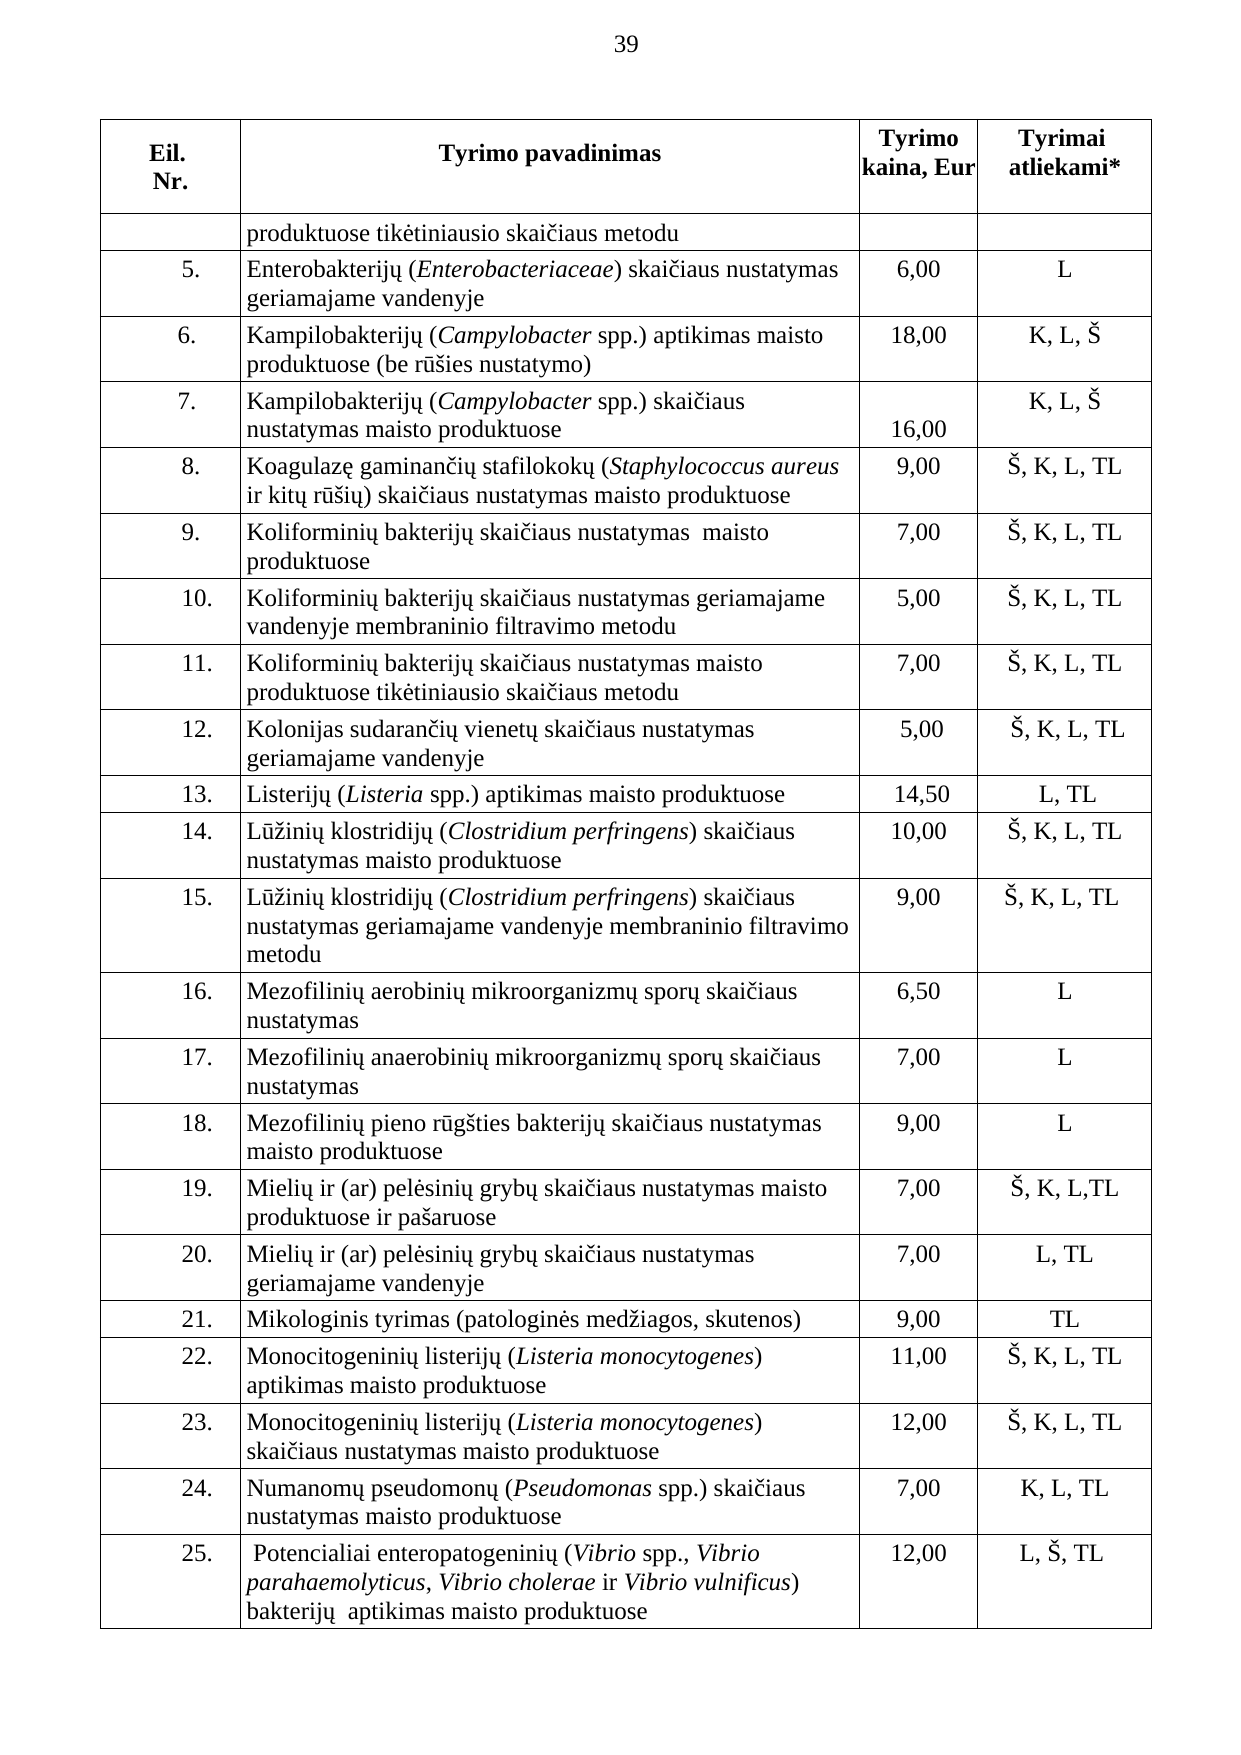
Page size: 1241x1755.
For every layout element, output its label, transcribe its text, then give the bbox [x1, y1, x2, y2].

table_cell 13. [101, 776, 240, 812]
table_cell Š, K, L, TL [978, 1404, 1151, 1468]
table_header Tyrimai atliekami* [978, 120, 1151, 213]
table_cell 7,00 [860, 645, 977, 709]
table_cell Enterobakterijų (Enterobacteriaceae) skaičiaus nustatymas geriamajame vandenyje [241, 251, 859, 316]
table_cell 9,00 [860, 1104, 977, 1169]
table_cell Koliforminių bakterijų skaičiaus nustatymas geriamajame vandenyje membraninio filtravimo metodu [241, 579, 859, 644]
table_cell 22. [101, 1338, 240, 1402]
table_cell L [978, 251, 1151, 316]
table_cell Kampilobakterijų (Campylobacter spp.) skaičiaus nustatymas maisto produktuose [241, 382, 859, 447]
table_cell Kolonijas sudarančių vienetų skaičiaus nustatymas geriamajame vandenyje [241, 710, 859, 775]
table_cell Koliforminių bakterijų skaičiaus nustatymas maisto produktuose tikėtiniausio skaičiaus metodu [241, 645, 859, 709]
table_cell Koagulazę gaminančių stafilokokų (Staphylococcus aureus ir kitų rūšių) skaičiaus nustatymas maisto produktuose [241, 448, 859, 512]
table_cell Mielių ir (ar) pelėsinių grybų skaičiaus nustatymas maisto produktuose ir pašaruose [241, 1170, 859, 1234]
table_cell Š, K, L, TL [978, 645, 1151, 709]
table_cell Potencialiai enteropatogeninių (Vibrio spp., Vibrio parahaemolyticus, Vibrio cholerae ir Vibrio vulnificus) bakterijų aptikimas maisto produktuose [241, 1535, 859, 1628]
table_cell 17. [101, 1039, 240, 1103]
table_cell 24. [101, 1469, 240, 1534]
table_cell 11. [101, 645, 240, 709]
table_cell 18. [101, 1104, 240, 1169]
table_cell Š, K, L, TL [978, 710, 1151, 775]
table_cell 12. [101, 710, 240, 775]
table_cell 23. [101, 1404, 240, 1468]
table_cell 9,00 [860, 448, 977, 512]
table_cell Š, K, L, TL [978, 879, 1151, 972]
table_cell Koliforminių bakterijų skaičiaus nustatymas maisto produktuose [241, 514, 859, 578]
table_cell Kampilobakterijų (Campylobacter spp.) aptikimas maisto produktuose (be rūšies nustatymo) [241, 317, 859, 381]
table_cell 6,50 [860, 973, 977, 1037]
table_cell 18,00 [860, 317, 977, 381]
table_cell Listerijų (Listeria spp.) aptikimas maisto produktuose [241, 776, 859, 812]
table_cell 5. [101, 251, 240, 316]
table_cell L [978, 1104, 1151, 1169]
table_cell 5,00 [860, 710, 977, 775]
table_cell 9,00 [860, 879, 977, 972]
table_cell 7. [101, 382, 240, 447]
table_cell 6. [101, 317, 240, 381]
table_cell 9,00 [860, 1301, 977, 1337]
table_cell 20. [101, 1235, 240, 1300]
table_cell 7,00 [860, 1039, 977, 1103]
table_cell Mezofilinių pieno rūgšties bakterijų skaičiaus nustatymas maisto produktuose [241, 1104, 859, 1169]
table_cell 7,00 [860, 1469, 977, 1534]
table_cell 7,00 [860, 514, 977, 578]
table_cell 12,00 [860, 1535, 977, 1628]
table_cell Š, K, L, TL [978, 448, 1151, 512]
table_cell 21. [101, 1301, 240, 1337]
table_cell [860, 214, 977, 250]
table_cell 9. [101, 514, 240, 578]
table_cell Š, K, L, TL [978, 813, 1151, 877]
table_cell L, TL [978, 1235, 1151, 1300]
table_cell Mezofilinių aerobinių mikroorganizmų sporų skaičiaus nustatymas [241, 973, 859, 1037]
table_cell produktuose tikėtiniausio skaičiaus metodu [241, 214, 859, 250]
table_cell K, L, TL [978, 1469, 1151, 1534]
table_cell 14. [101, 813, 240, 877]
table_header Tyrimo pavadinimas [241, 120, 859, 213]
table_cell L, Š, TL [978, 1535, 1151, 1628]
table_cell 6,00 [860, 251, 977, 316]
table_cell 10,00 [860, 813, 977, 877]
table_cell 11,00 [860, 1338, 977, 1402]
table_cell L [978, 1039, 1151, 1103]
table_cell Š, K, L, TL [978, 514, 1151, 578]
table_cell Š, K, L, TL [978, 1338, 1151, 1402]
table_cell K, L, Š [978, 317, 1151, 381]
table_cell 25. [101, 1535, 240, 1628]
table_cell 15. [101, 879, 240, 972]
table_cell 12,00 [860, 1404, 977, 1468]
table_cell Lūžinių klostridijų (Clostridium perfringens) skaičiaus nustatymas geriamajame vandenyje membraninio filtravimo metodu [241, 879, 859, 972]
table_cell [101, 214, 240, 250]
table_cell TL [978, 1301, 1151, 1337]
table_cell 5,00 [860, 579, 977, 644]
table_cell Š, K, L,TL [978, 1170, 1151, 1234]
table_cell 10. [101, 579, 240, 644]
table_cell Š, K, L, TL [978, 579, 1151, 644]
table_cell Mezofilinių anaerobinių mikroorganizmų sporų skaičiaus nustatymas [241, 1039, 859, 1103]
table_cell L [978, 973, 1151, 1037]
table_cell 14,50 [860, 776, 977, 812]
table_cell Monocitogeninių listerijų (Listeria monocytogenes) skaičiaus nustatymas maisto produktuose [241, 1404, 859, 1468]
table_cell 8. [101, 448, 240, 512]
table_cell Mielių ir (ar) pelėsinių grybų skaičiaus nustatymas geriamajame vandenyje [241, 1235, 859, 1300]
table_cell Monocitogeninių listerijų (Listeria monocytogenes) aptikimas maisto produktuose [241, 1338, 859, 1402]
table_cell Numanomų pseudomonų (Pseudomonas spp.) skaičiaus nustatymas maisto produktuose [241, 1469, 859, 1534]
table_cell K, L, Š [978, 382, 1151, 447]
table_cell [978, 214, 1151, 250]
table_cell 16,00 [860, 382, 977, 447]
table_header Tyrimo kaina, Eur [860, 120, 977, 213]
table_header Eil. Nr. [101, 120, 240, 213]
table_cell Lūžinių klostridijų (Clostridium perfringens) skaičiaus nustatymas maisto produktuose [241, 813, 859, 877]
table_cell 7,00 [860, 1170, 977, 1234]
table_cell 16. [101, 973, 240, 1037]
table_cell L, TL [978, 776, 1151, 812]
table_cell 19. [101, 1170, 240, 1234]
table_cell 7,00 [860, 1235, 977, 1300]
table_cell Mikologinis tyrimas (patologinės medžiagos, skutenos) [241, 1301, 859, 1337]
